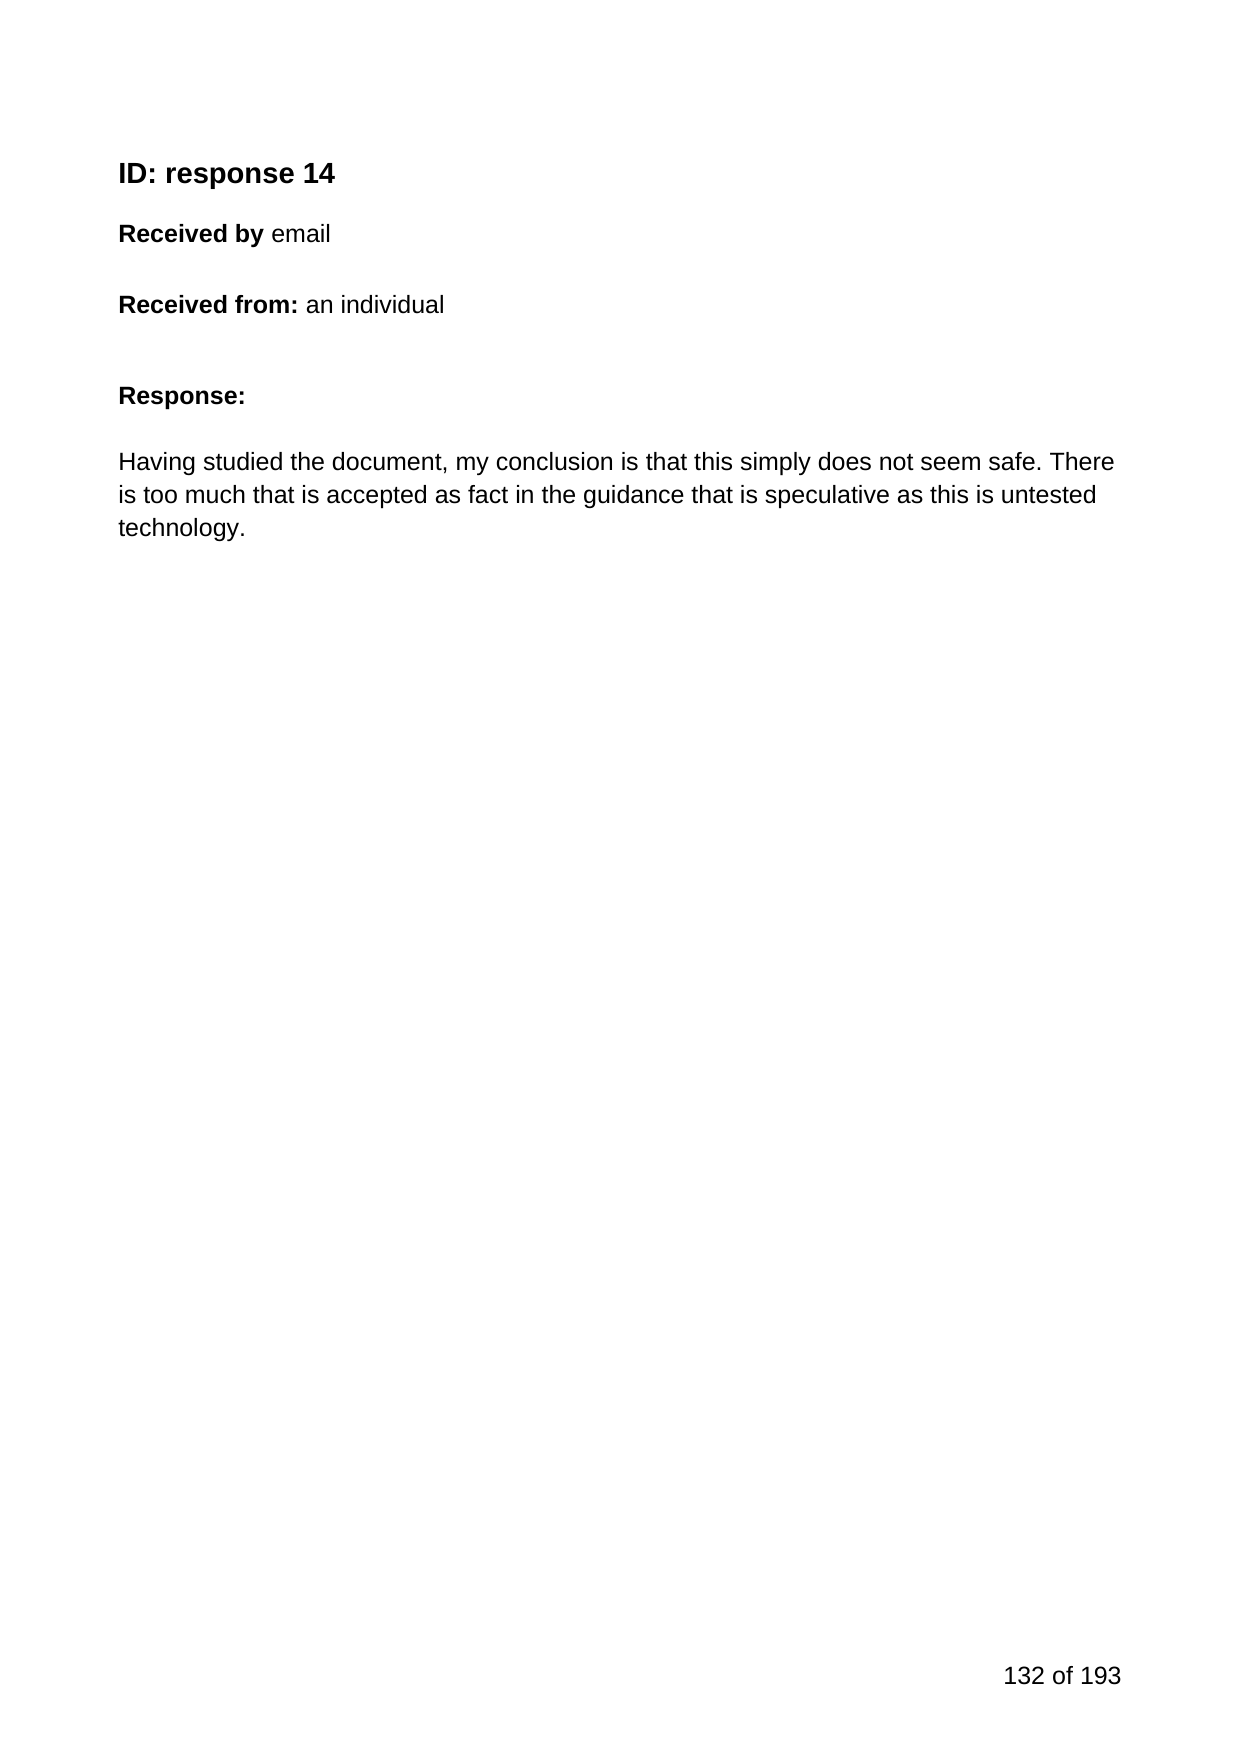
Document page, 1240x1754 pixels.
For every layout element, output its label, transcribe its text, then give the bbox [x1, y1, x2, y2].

text Received by email [118, 219, 1121, 248]
text Received from: an individual [118, 290, 1121, 318]
text Having studied the document, my conclusion is that this simply does not seem safe. There is too much that is accepted as fact in the guidance that is speculative as this is untested technology. [118, 447, 1121, 542]
text Response: [118, 381, 1121, 409]
subtitle ID: response 14 [118, 156, 1121, 189]
